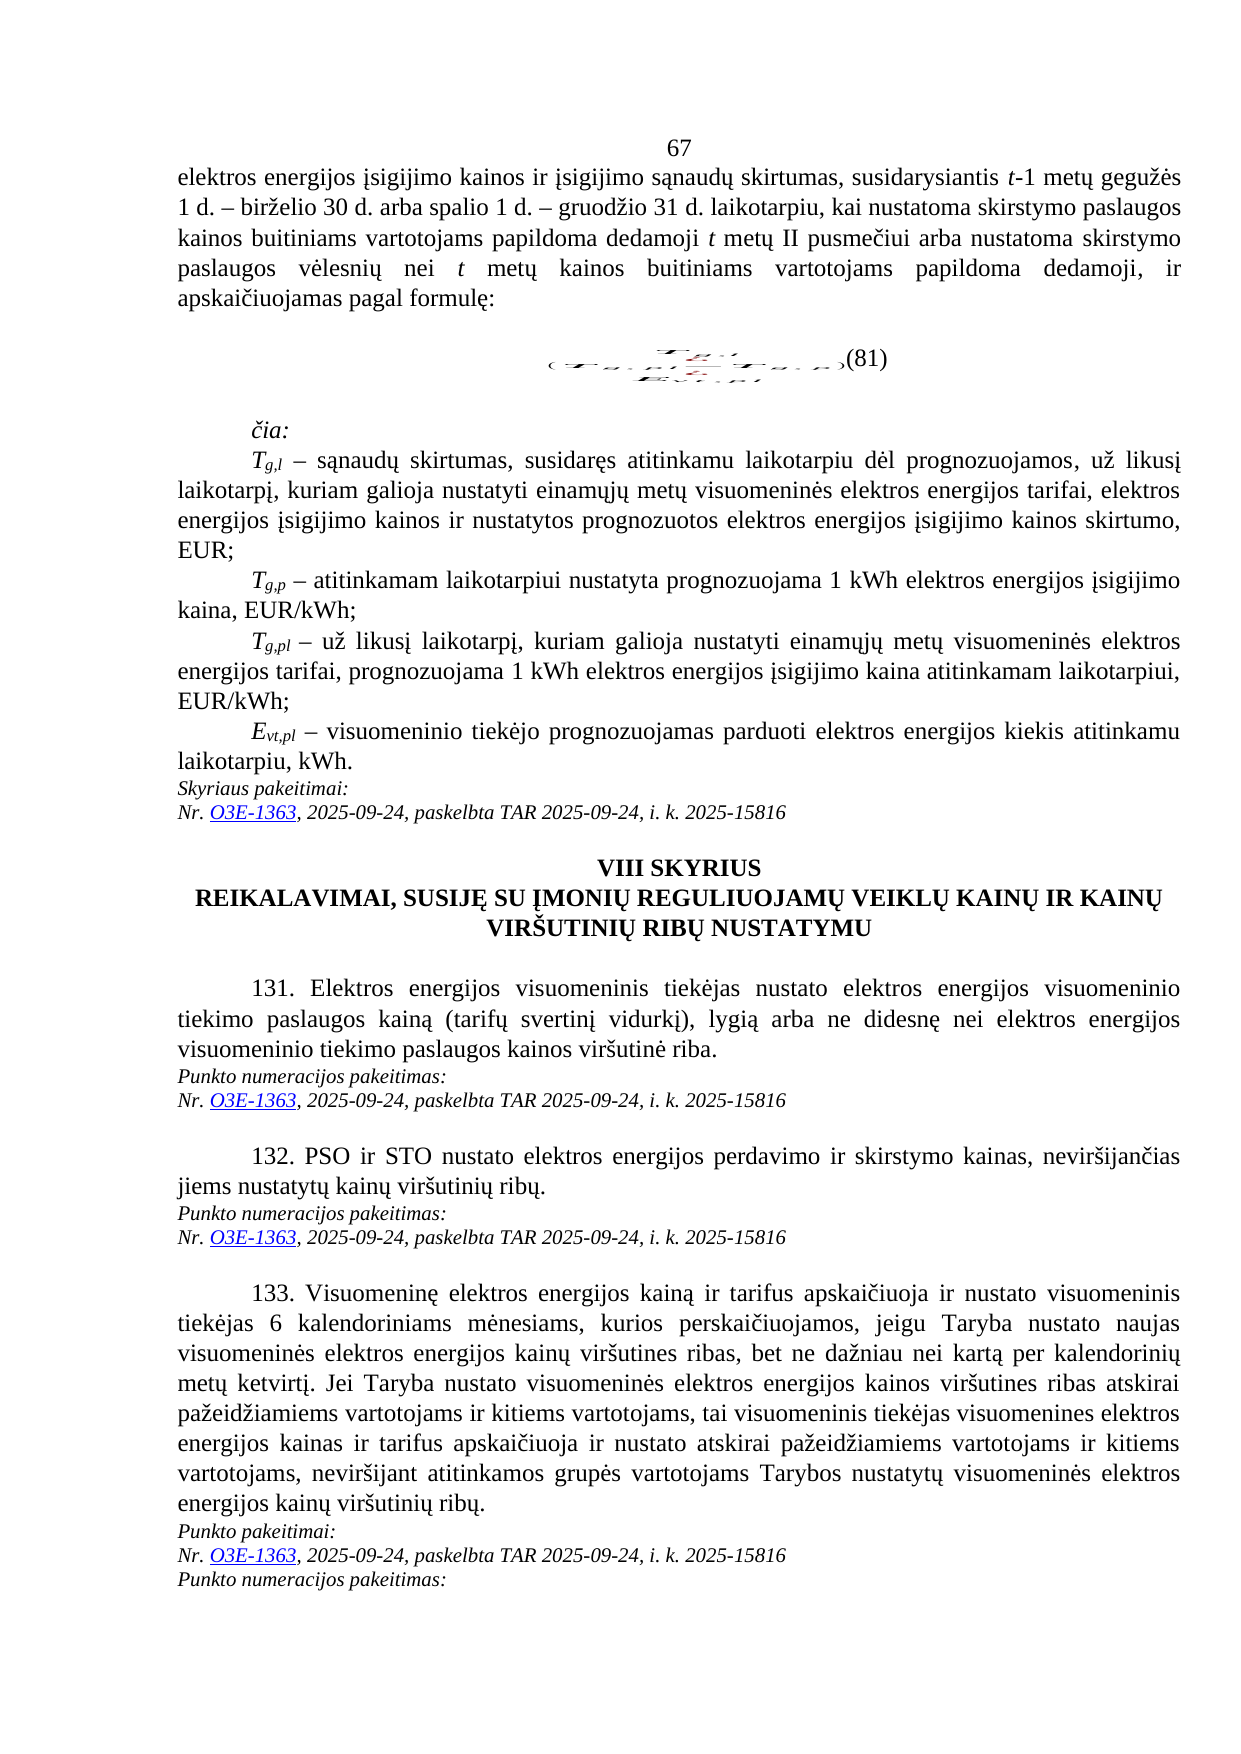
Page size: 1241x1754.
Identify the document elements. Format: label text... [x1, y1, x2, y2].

text Skyriaus pakeitimai: [177, 776, 1181, 800]
text Nr. O3E-1363, 2025-09-24, paskelbta TAR 2025-09-24, i. k. 2025-15816 [177, 1543, 1181, 1567]
text 131. Elektros energijos visuomeninis tiekėjas nustato elektros energijos visuomeninio tiekimo paslaugos kainą (tarifų svertinį vidurkį), lygią arba ne didesnę nei elektros energijos visuomeninio tiekimo paslaugos kainos viršutinė riba. [177, 973, 1181, 1062]
text Punkto pakeitimai: [177, 1519, 1181, 1543]
text Tg,p – atitinkamam laikotarpiui nustatyta prognozuojama 1 kWh elektros energijos įsigijimo kaina, EUR/kWh; [177, 566, 1181, 624]
text Punkto numeracijos pakeitimas: [177, 1567, 1181, 1591]
text 132. PSO ir STO nustato elektros energijos perdavimo ir skirstymo kainas, neviršijančias jiems nustatytų kainų viršutinių ribų. [177, 1141, 1181, 1199]
text Nr. O3E-1363, 2025-09-24, paskelbta TAR 2025-09-24, i. k. 2025-15816 [177, 1088, 1181, 1112]
text (81) [177, 343, 1181, 383]
text 133. Visuomeninę elektros energijos kainą ir tarifus apskaičiuoja ir nustato visuomeninis tiekėjas 6 kalendoriniams mėnesiams, kurios perskaičiuojamos, jeigu Taryba nustato naujas visuomeninės elektros energijos kainų viršutines ribas, bet ne dažniau nei kartą per kalendorinių metų ketvirtį. Jei Taryba nustato visuomeninės elektros energijos kainos viršutines ribas atskirai pažeidžiamiems vartotojams ir kitiems vartotojams, tai visuomeninis tiekėjas visuomenines elektros energijos kainas ir tarifus apskaičiuoja ir nustato atskirai pažeidžiamiems vartotojams ir kitiems vartotojams, neviršijant atitinkamos grupės vartotojams Tarybos nustatytų visuomeninės elektros energijos kainų viršutinių ribų. [177, 1278, 1181, 1517]
text Tg,l – sąnaudų skirtumas, susidaręs atitinkamu laikotarpiu dėl prognozuojamos, už likusį laikotarpį, kuriam galioja nustatyti einamųjų metų visuomeninės elektros energijos tarifai, elektros energijos įsigijimo kainos ir nustatytos prognozuotos elektros energijos įsigijimo kainos skirtumo, EUR; [177, 445, 1181, 564]
text Nr. O3E-1363, 2025-09-24, paskelbta TAR 2025-09-24, i. k. 2025-15816 [177, 1225, 1181, 1249]
text Punkto numeracijos pakeitimas: [177, 1201, 1181, 1225]
text čia: [177, 415, 1181, 444]
text REIKALAVIMAI, SUSIJĘ SU ĮMONIŲ REGULIUOJAMŲ VEIKLŲ KAINŲ IR KAINŲ VIRŠUTINIŲ RIBŲ NUSTATYMU [177, 883, 1181, 942]
text elektros energijos įsigijimo kainos ir įsigijimo sąnaudų skirtumas, susidarysiantis t-1 metų gegužės 1 d. – birželio 30 d. arba spalio 1 d. – gruodžio 31 d. laikotarpiu, kai nustatoma skirstymo paslaugos kainos buitiniams vartotojams papildoma dedamoji t metų II pusmečiui arba nustatoma skirstymo paslaugos vėlesnių nei t metų kainos buitiniams vartotojams papildoma dedamoji, ir apskaičiuojamas pagal formulę: [177, 162, 1181, 312]
text Nr. O3E-1363, 2025-09-24, paskelbta TAR 2025-09-24, i. k. 2025-15816 [177, 800, 1181, 824]
text VIII SKYRIUS [177, 853, 1181, 882]
text Tg,pl – už likusį laikotarpį, kuriam galioja nustatyti einamųjų metų visuomeninės elektros energijos tarifai, prognozuojama 1 kWh elektros energijos įsigijimo kaina atitinkamam laikotarpiui, EUR/kWh; [177, 626, 1181, 715]
text Punkto numeracijos pakeitimas: [177, 1064, 1181, 1088]
text Evt,pl – visuomeninio tiekėjo prognozuojamas parduoti elektros energijos kiekis atitinkamu laikotarpiu, kWh. [177, 716, 1181, 775]
